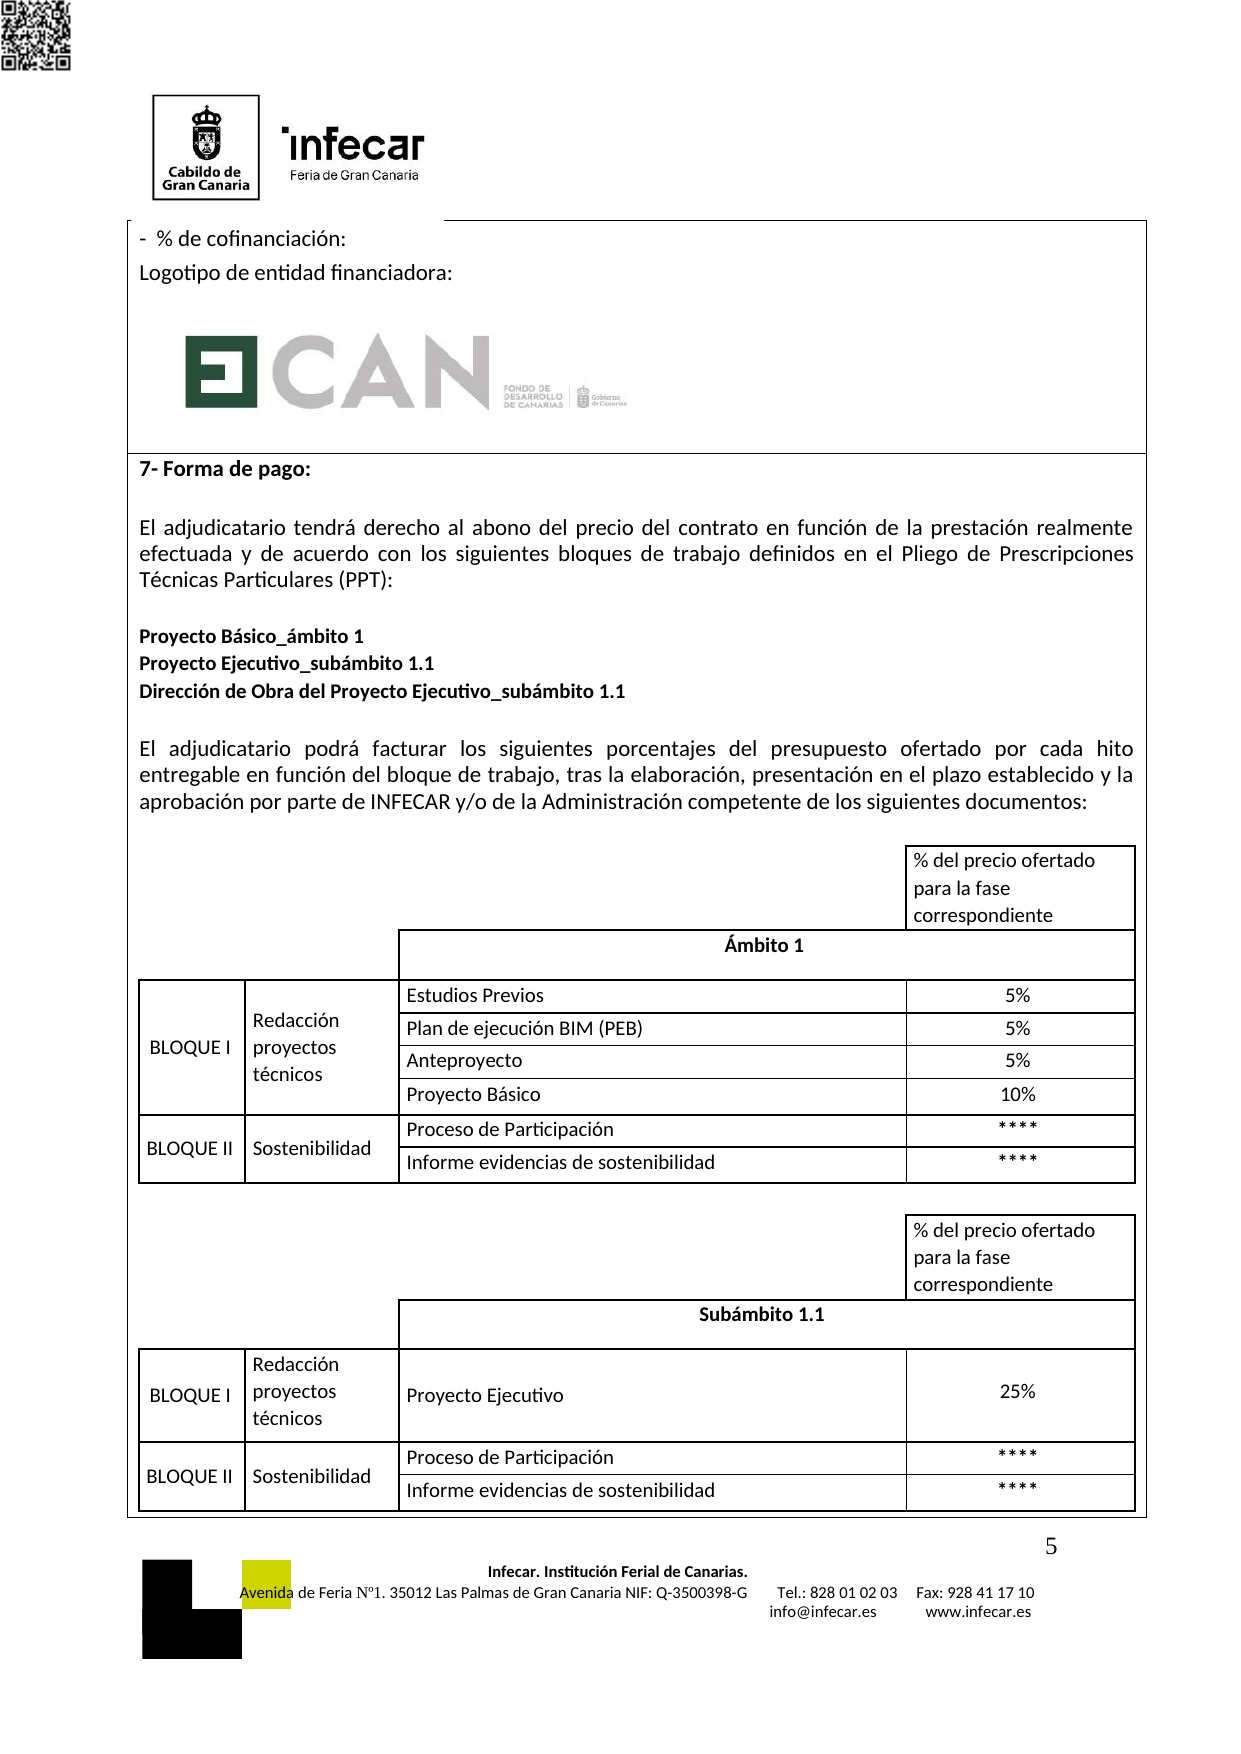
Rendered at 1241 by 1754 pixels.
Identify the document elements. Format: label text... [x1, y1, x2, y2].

table_cell 5% [907, 1014, 1134, 1045]
table_cell 10% [907, 1079, 1134, 1113]
table_cell Redacción proyectos técnicos [246, 1350, 398, 1441]
table_cell 25% [907, 1350, 1134, 1441]
table_cell Proyecto Básico [400, 1079, 906, 1113]
table_cell Estudios Previos [400, 981, 906, 1012]
table_cell [906, 1301, 1134, 1348]
table_cell 5% [907, 981, 1134, 1012]
table_cell **** [907, 1475, 1134, 1509]
table_cell 5% [907, 1046, 1134, 1078]
table_cell BLOQUE II [140, 1443, 244, 1509]
table_cell BLOQUE I [140, 981, 244, 1113]
table_cell Subámbito 1.1 [400, 1301, 906, 1348]
table_cell Proceso de Participación [400, 1116, 906, 1146]
table_header % del precio ofertado para la fase correspondiente [907, 847, 1134, 929]
table_cell **** [907, 1116, 1134, 1146]
table_cell Sostenibilidad [246, 1443, 398, 1509]
table_cell Plan de ejecución BIM (PEB) [400, 1014, 906, 1045]
table_cell Informe evidencias de sostenibilidad [400, 1475, 906, 1509]
table_cell [906, 931, 1134, 979]
table_header % del precio ofertado para la fase correspondiente [907, 1216, 1134, 1298]
table_cell **** [907, 1148, 1134, 1182]
table_cell Ámbito 1 [400, 931, 906, 979]
table_cell [139, 1299, 398, 1348]
table_cell **** [907, 1443, 1134, 1474]
table_cell Sostenibilidad [246, 1116, 398, 1182]
table_cell BLOQUE I [140, 1350, 244, 1441]
table_cell [139, 929, 398, 979]
table_cell Informe evidencias de sostenibilidad [400, 1148, 906, 1182]
table_cell Anteproyecto [400, 1046, 906, 1078]
table_cell Proceso de Participación [400, 1443, 906, 1474]
table_cell 7- Forma de pago: El adjudicatario tendrá derecho al abono del precio del contrato en función de la prestación realmente efectuada y de acuerdo con los siguientes bloques de trabajo definidos en el Pliego de Prescripciones Técnicas Particulares (PPT): Proyecto Básico_ámbito 1 Proyecto Ejecutivo_subámbito 1.1 Dirección de Obra del Proyecto Ejecutivo_subámbito 1.1 El adjudicatario podrá facturar los siguientes porcentajes del presupuesto ofertado por cada hito entregable en función del bloque de trabajo, tras la elaboración, presentación en el plazo establecido y la aprobación por parte de INFECAR y/o de la Administración competente de los siguientes documentos: [128, 454, 1146, 1517]
table_cell Redacción proyectos técnicos [246, 981, 398, 1113]
table_header - % de cofinanciación: Logotipo de entidad financiadora: [128, 221, 1146, 452]
table_header [139, 1214, 905, 1298]
table_cell BLOQUE II [140, 1116, 244, 1182]
table_header [139, 845, 905, 929]
table_cell Proyecto Ejecutivo [400, 1350, 906, 1441]
